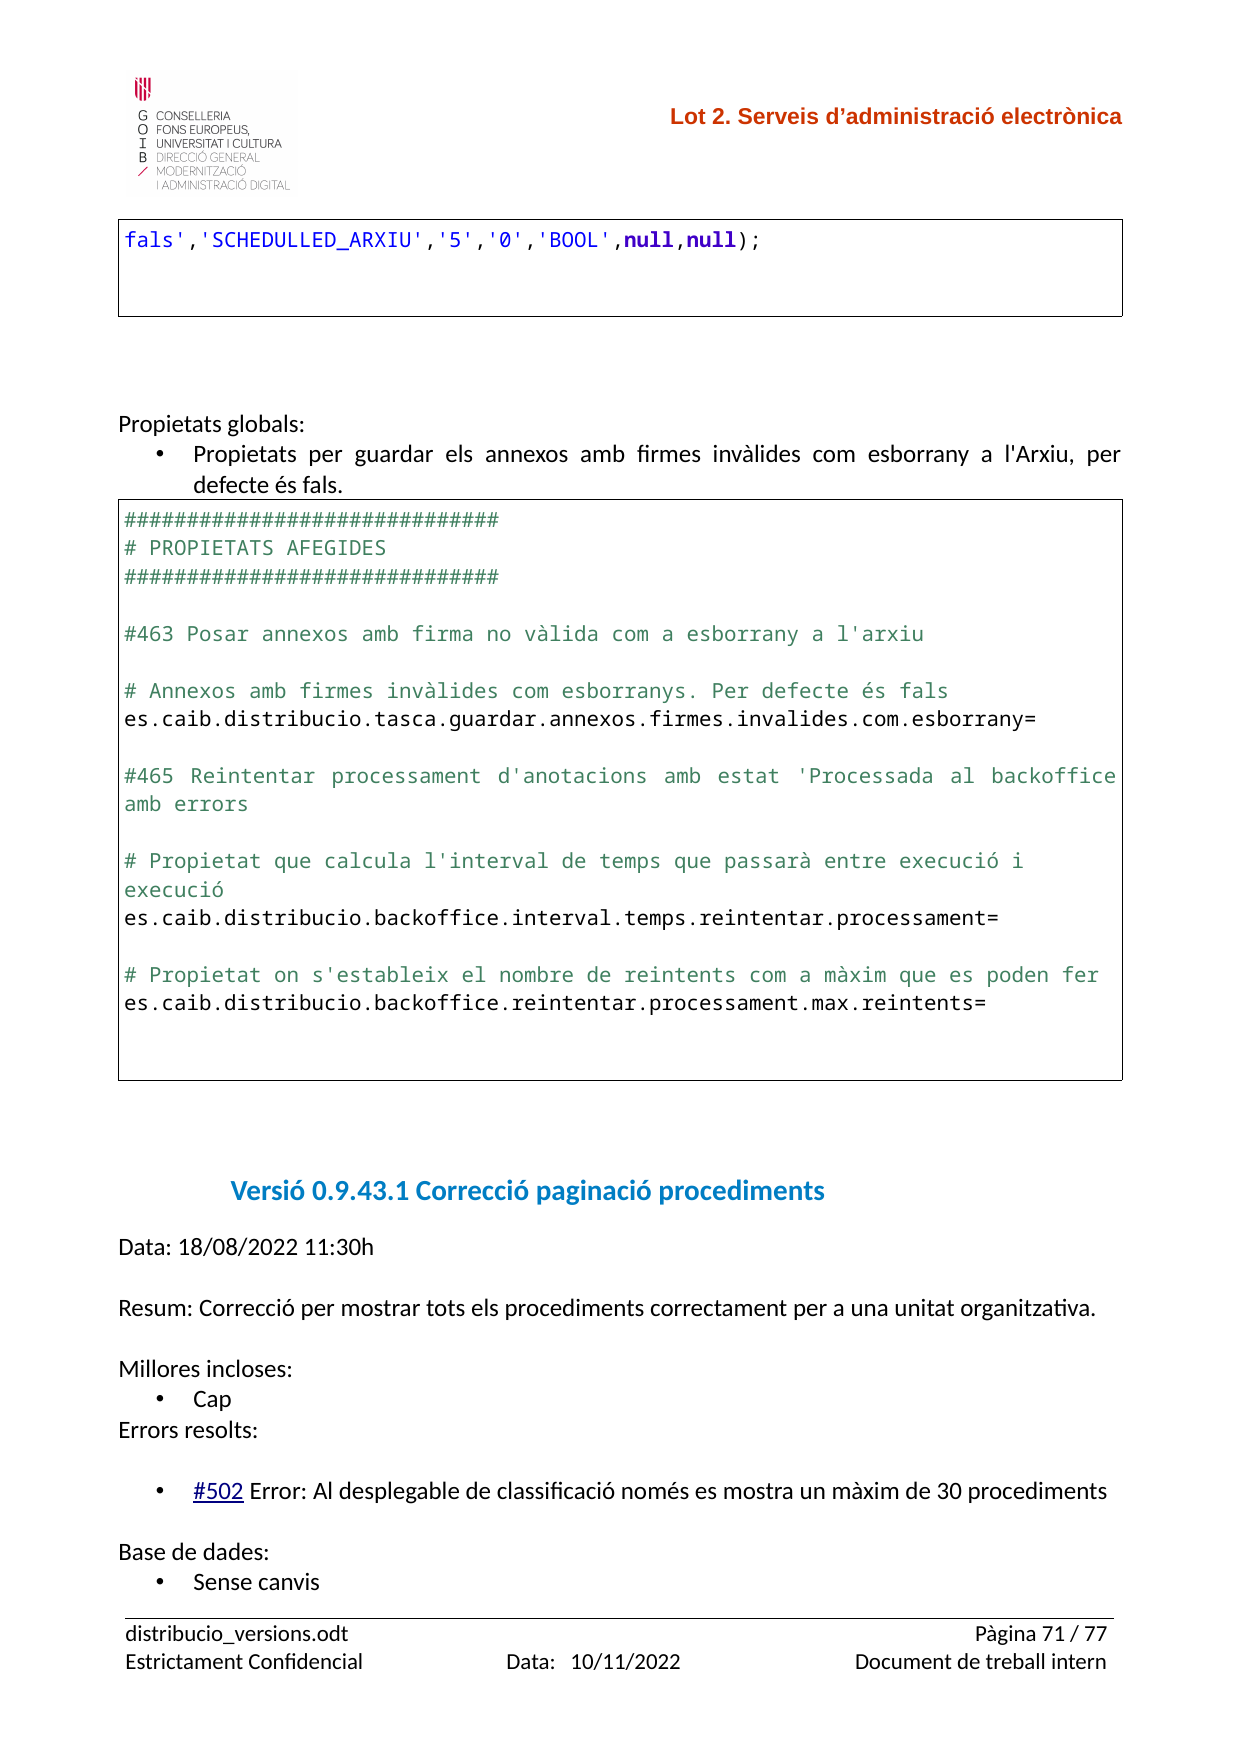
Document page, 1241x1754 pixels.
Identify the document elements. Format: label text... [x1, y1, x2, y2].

picture [126, 70, 299, 197]
text Data: 18/08/2022 11:30h [118, 1231, 1122, 1261]
list Propietats per guardar els annexos amb firmes invàlides com esborrany a l'Arxiu, per defecte és fals. [156, 438, 1122, 499]
list #502 Error: Al desplegable de classificació només es mostra un màxim de 30 procediments [156, 1475, 1122, 1506]
text Errors resolts: [118, 1414, 1122, 1444]
text Base de dades: [118, 1536, 1122, 1567]
text Resum: Correcció per mostrar tots els procediments correctament per a una unitat organitzativa. [118, 1292, 1122, 1322]
table_header fals','SCHEDULLED_ARXIU','5','0','BOOL',null,null); [119, 220, 1122, 316]
subtitle Versió 0.9.43.1 Correcció paginació procediments [153, 1172, 1122, 1207]
text Propietats globals: [118, 408, 1122, 438]
text Millores incloses: [118, 1353, 1122, 1383]
list Cap [156, 1383, 1122, 1414]
list Sense canvis [156, 1567, 1122, 1597]
table_header ############################## # PROPIETATS AFEGIDES ############################## #463 Posar annexos amb firma no vàlida com a esborrany a l'arxiu # Annexos amb firmes invàlides com esborranys. Per defecte és fals es.caib.distribucio.tasca.guardar.annexos.firmes.invalides.com.esborrany= #465 Reintentar processament d'anotacions amb estat 'Processada al backoffice amb errors # Propietat que calcula l'interval de temps que passarà entre execució i execució es.caib.distribucio.backoffice.interval.temps.reintentar.processament= # Propietat on s'estableix el nombre de reintents com a màxim que es poden fer es.caib.distribucio.backoffice.reintentar.processament.max.reintents= [119, 500, 1122, 1079]
